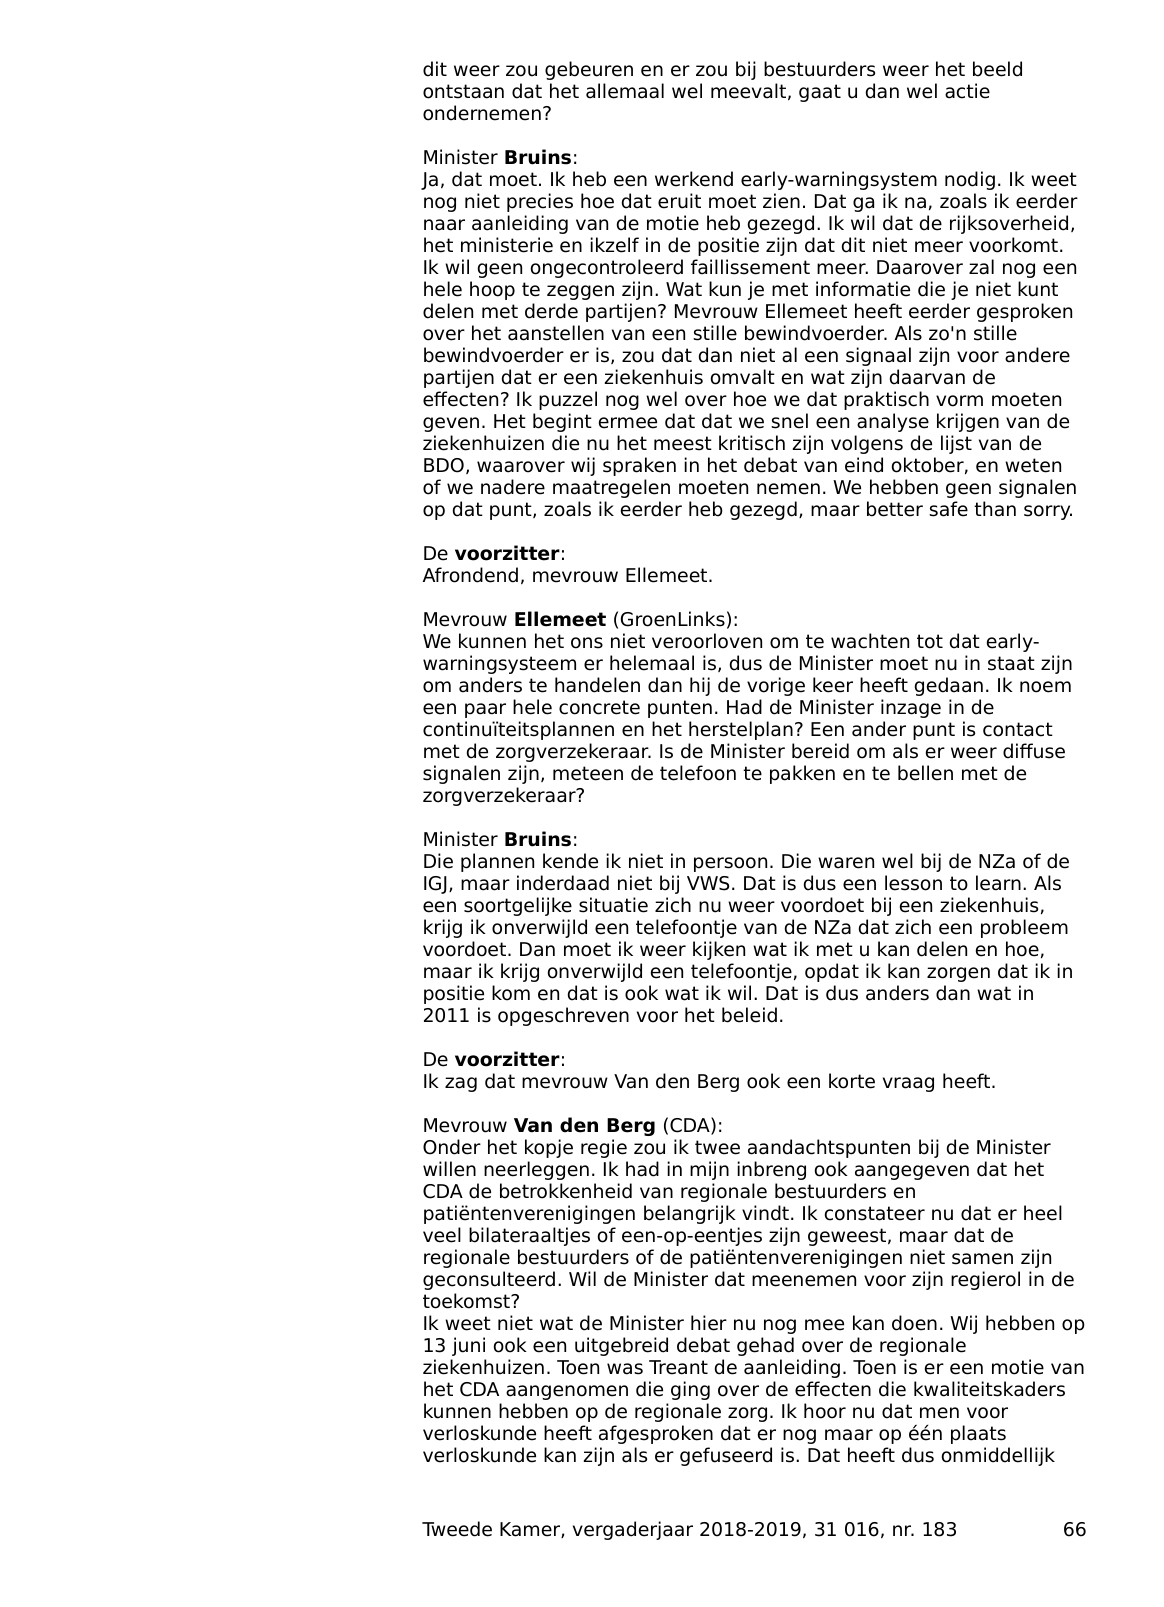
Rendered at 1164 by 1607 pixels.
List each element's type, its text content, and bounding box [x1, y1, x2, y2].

text Mevrouw Ellemeet (GroenLinks): [422, 609, 1087, 631]
text De voorzitter: [422, 543, 1087, 565]
text Ik zag dat mevrouw Van den Berg ook een korte vraag heeft. [422, 1071, 1087, 1093]
text Ik weet niet wat de Minister hier nu nog mee kan doen. Wij hebben op 13 juni ook een uitgebreid debat gehad over de regionale ziekenhuizen. Toen was Treant de aanleiding. Toen is er een motie van het CDA aangenomen die ging over de effecten die kwaliteitskaders kunnen hebben op de regionale zorg. Ik hoor nu dat men voor verloskunde heeft afgesproken dat er nog maar op één plaats verloskunde kan zijn als er gefuseerd is. Dat heeft dus onmiddellijk [422, 1313, 1087, 1467]
text Onder het kopje regie zou ik twee aandachtspunten bij de Minister willen neerleggen. Ik had in mijn inbreng ook aangegeven dat het CDA de betrokkenheid van regionale bestuurders en patiëntenverenigingen belangrijk vindt. Ik constateer nu dat er heel veel bilateraaltjes of een-op-eentjes zijn geweest, maar dat de regionale bestuurders of de patiëntenverenigingen niet samen zijn geconsulteerd. Wil de Minister dat meenemen voor zijn regierol in de toekomst? [422, 1137, 1087, 1313]
text We kunnen het ons niet veroorloven om te wachten tot dat early-warningsysteem er helemaal is, dus de Minister moet nu in staat zijn om anders te handelen dan hij de vorige keer heeft gedaan. Ik noem een paar hele concrete punten. Had de Minister inzage in de continuïteitsplannen en het herstelplan? Een ander punt is contact met de zorgverzekeraar. Is de Minister bereid om als er weer diffuse signalen zijn, meteen de telefoon te pakken en te bellen met de zorgverzekeraar? [422, 631, 1087, 807]
text Mevrouw Van den Berg (CDA): [422, 1115, 1087, 1137]
text dit weer zou gebeuren en er zou bij bestuurders weer het beeld ontstaan dat het allemaal wel meevalt, gaat u dan wel actie ondernemen? [422, 59, 1087, 125]
text Minister Bruins: [422, 147, 1087, 169]
text Minister Bruins: [422, 829, 1087, 851]
text De voorzitter: [422, 1049, 1087, 1071]
text Afrondend, mevrouw Ellemeet. [422, 565, 1087, 587]
text Ja, dat moet. Ik heb een werkend early-warningsystem nodig. Ik weet nog niet precies hoe dat eruit moet zien. Dat ga ik na, zoals ik eerder naar aanleiding van de motie heb gezegd. Ik wil dat de rijksoverheid, het ministerie en ikzelf in de positie zijn dat dit niet meer voorkomt. Ik wil geen ongecontroleerd faillissement meer. Daarover zal nog een hele hoop te zeggen zijn. Wat kun je met informatie die je niet kunt delen met derde partijen? Mevrouw Ellemeet heeft eerder gesproken over het aanstellen van een stille bewindvoerder. Als zo'n stille bewindvoerder er is, zou dat dan niet al een signaal zijn voor andere partijen dat er een ziekenhuis omvalt en wat zijn daarvan de effecten? Ik puzzel nog wel over hoe we dat praktisch vorm moeten geven. Het begint ermee dat dat we snel een analyse krijgen van de ziekenhuizen die nu het meest kritisch zijn volgens de lijst van de BDO, waarover wij spraken in het debat van eind oktober, en weten of we nadere maatregelen moeten nemen. We hebben geen signalen op dat punt, zoals ik eerder heb gezegd, maar better safe than sorry. [422, 169, 1087, 521]
text Die plannen kende ik niet in persoon. Die waren wel bij de NZa of de IGJ, maar inderdaad niet bij VWS. Dat is dus een lesson to learn. Als een soortgelijke situatie zich nu weer voordoet bij een ziekenhuis, krijg ik onverwijld een telefoontje van de NZa dat zich een probleem voordoet. Dan moet ik weer kijken wat ik met u kan delen en hoe, maar ik krijg onverwijld een telefoontje, opdat ik kan zorgen dat ik in positie kom en dat is ook wat ik wil. Dat is dus anders dan wat in 2011 is opgeschreven voor het beleid. [422, 851, 1087, 1027]
